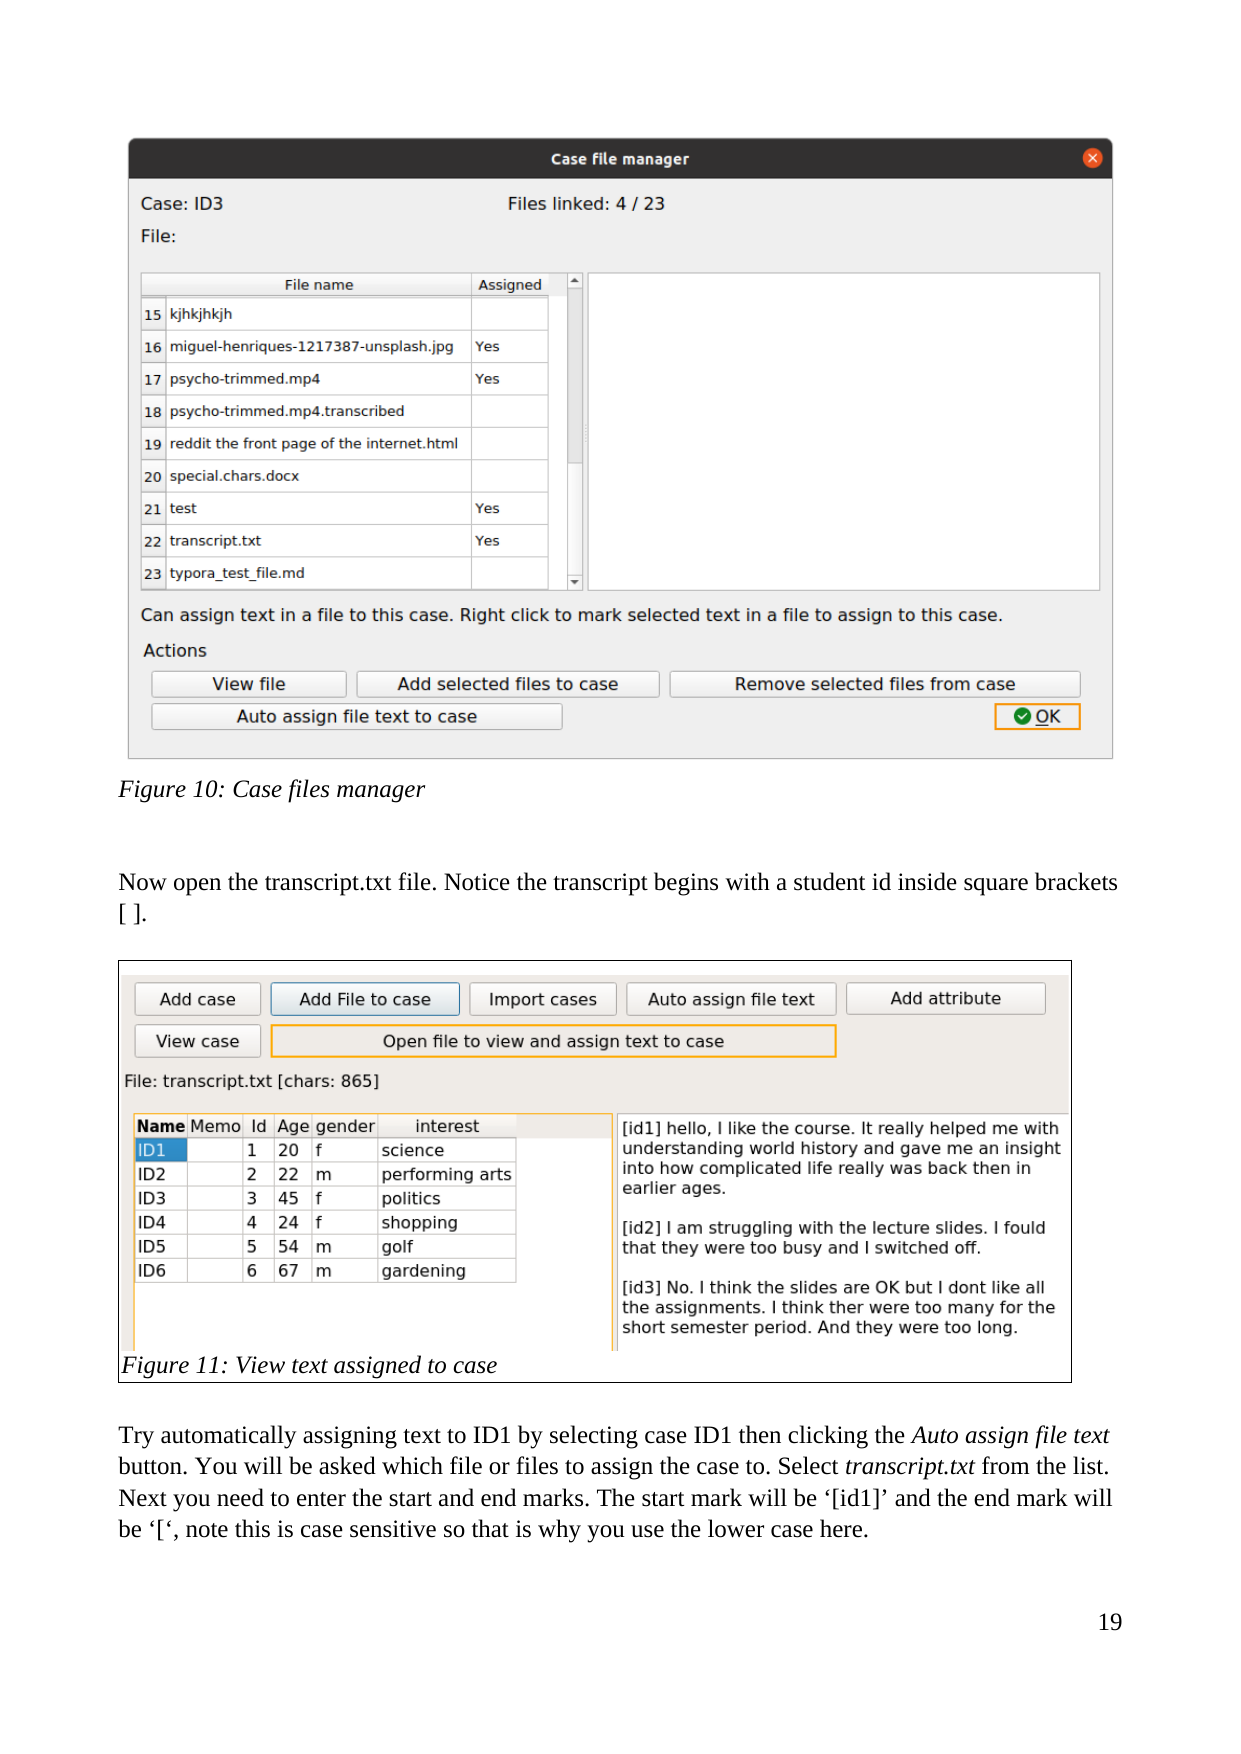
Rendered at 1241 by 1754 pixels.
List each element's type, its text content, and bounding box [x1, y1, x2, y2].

text Now open the transcript.txt file. Notice the transcript begins with a student id inside square brackets [ ]. [118, 867, 1122, 927]
text [118, 118, 1122, 130]
text Figure 10: Case files manager [118, 769, 1122, 803]
text Try automatically assigning text to ID1 by selecting case ID1 then clicking the Auto assign file text button. You will be asked which file or files to assign the case to. Select transcript.txt from the list. Next you need to enter the start and end marks. The start mark will be ‘[id1]’ and the end mark will be ‘[‘, note this is case sensitive so that is why you use the lower case here. [118, 1420, 1122, 1543]
picture [121, 975, 1069, 1351]
text Figure 11: View text assigned to case [121, 1351, 1069, 1379]
picture [118, 130, 1123, 769]
